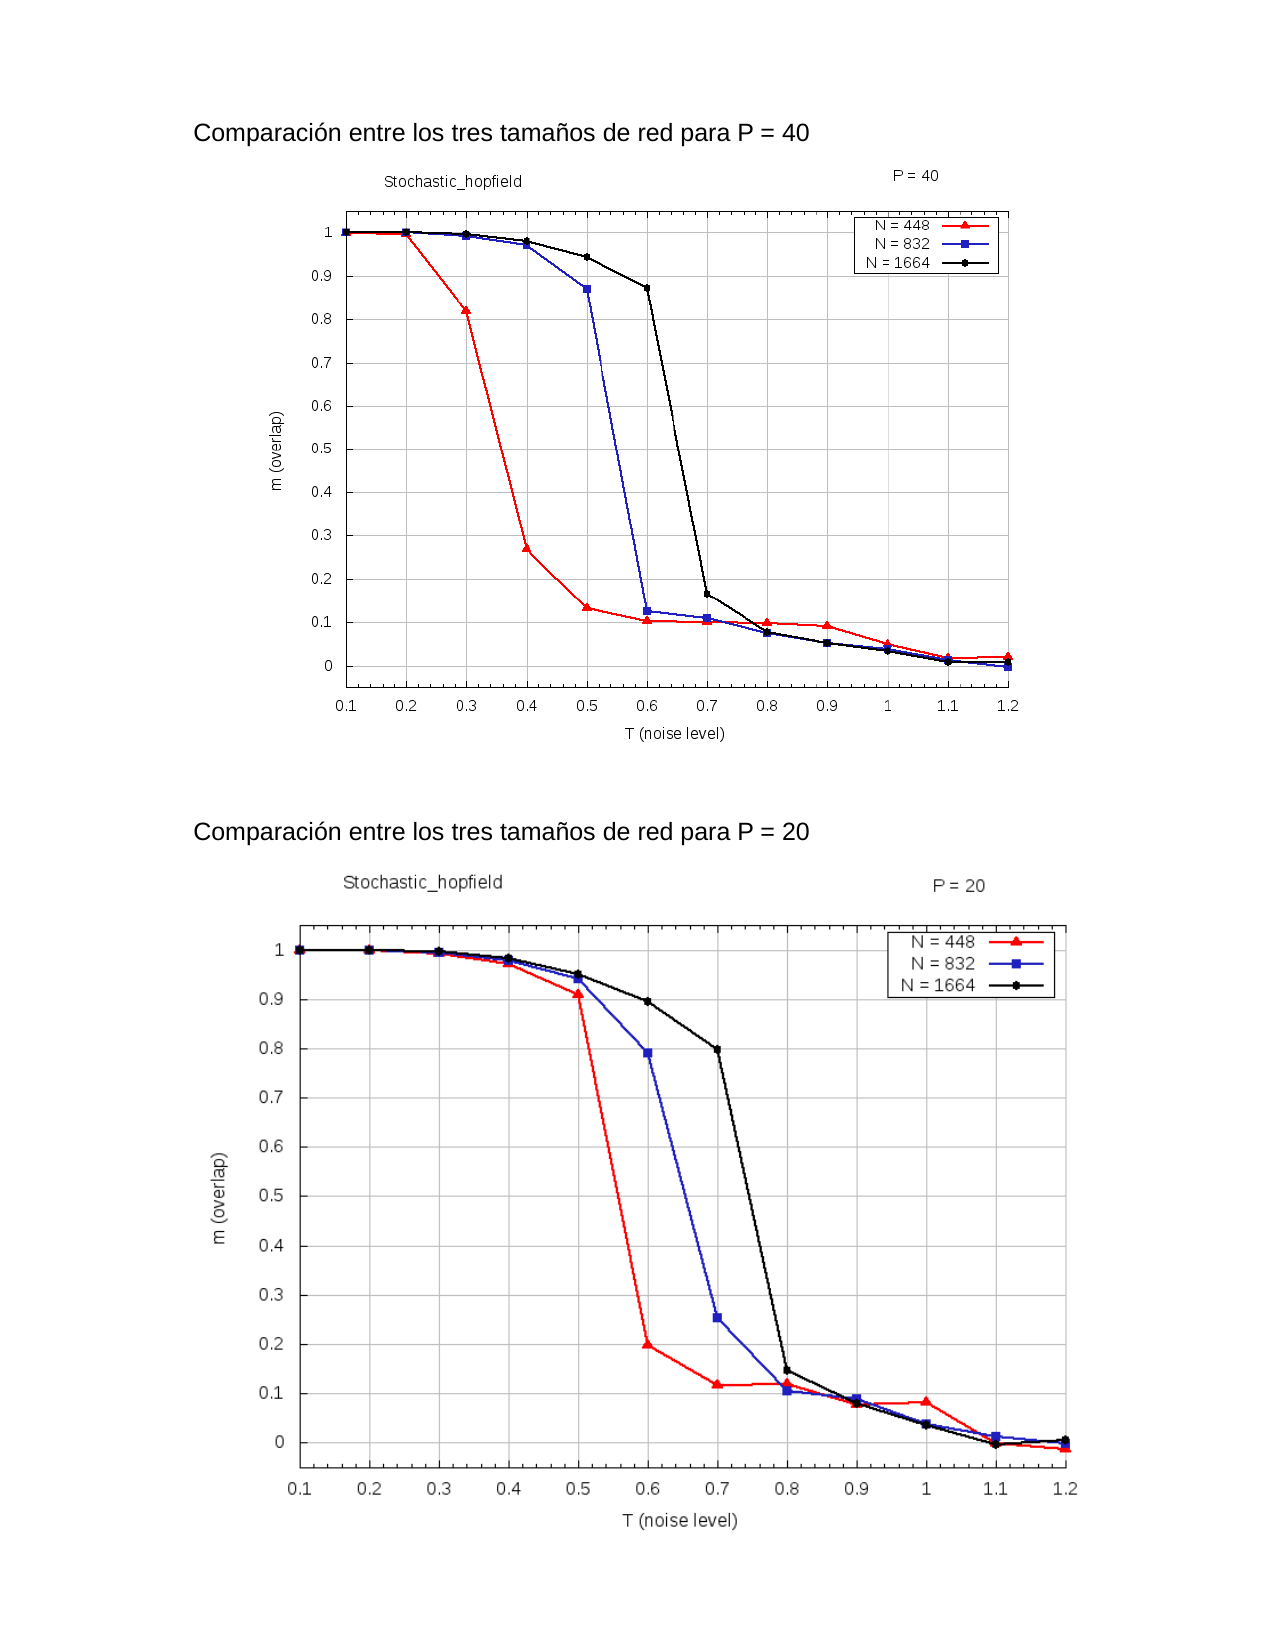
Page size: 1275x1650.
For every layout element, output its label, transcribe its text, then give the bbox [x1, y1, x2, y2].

text Comparación entre los tres tamaños de red para P = 40 [118, 118, 1157, 147]
picture [243, 155, 1032, 747]
text Comparación entre los tres tamaños de red para P = 20 [118, 817, 1157, 845]
picture [181, 852, 1094, 1537]
